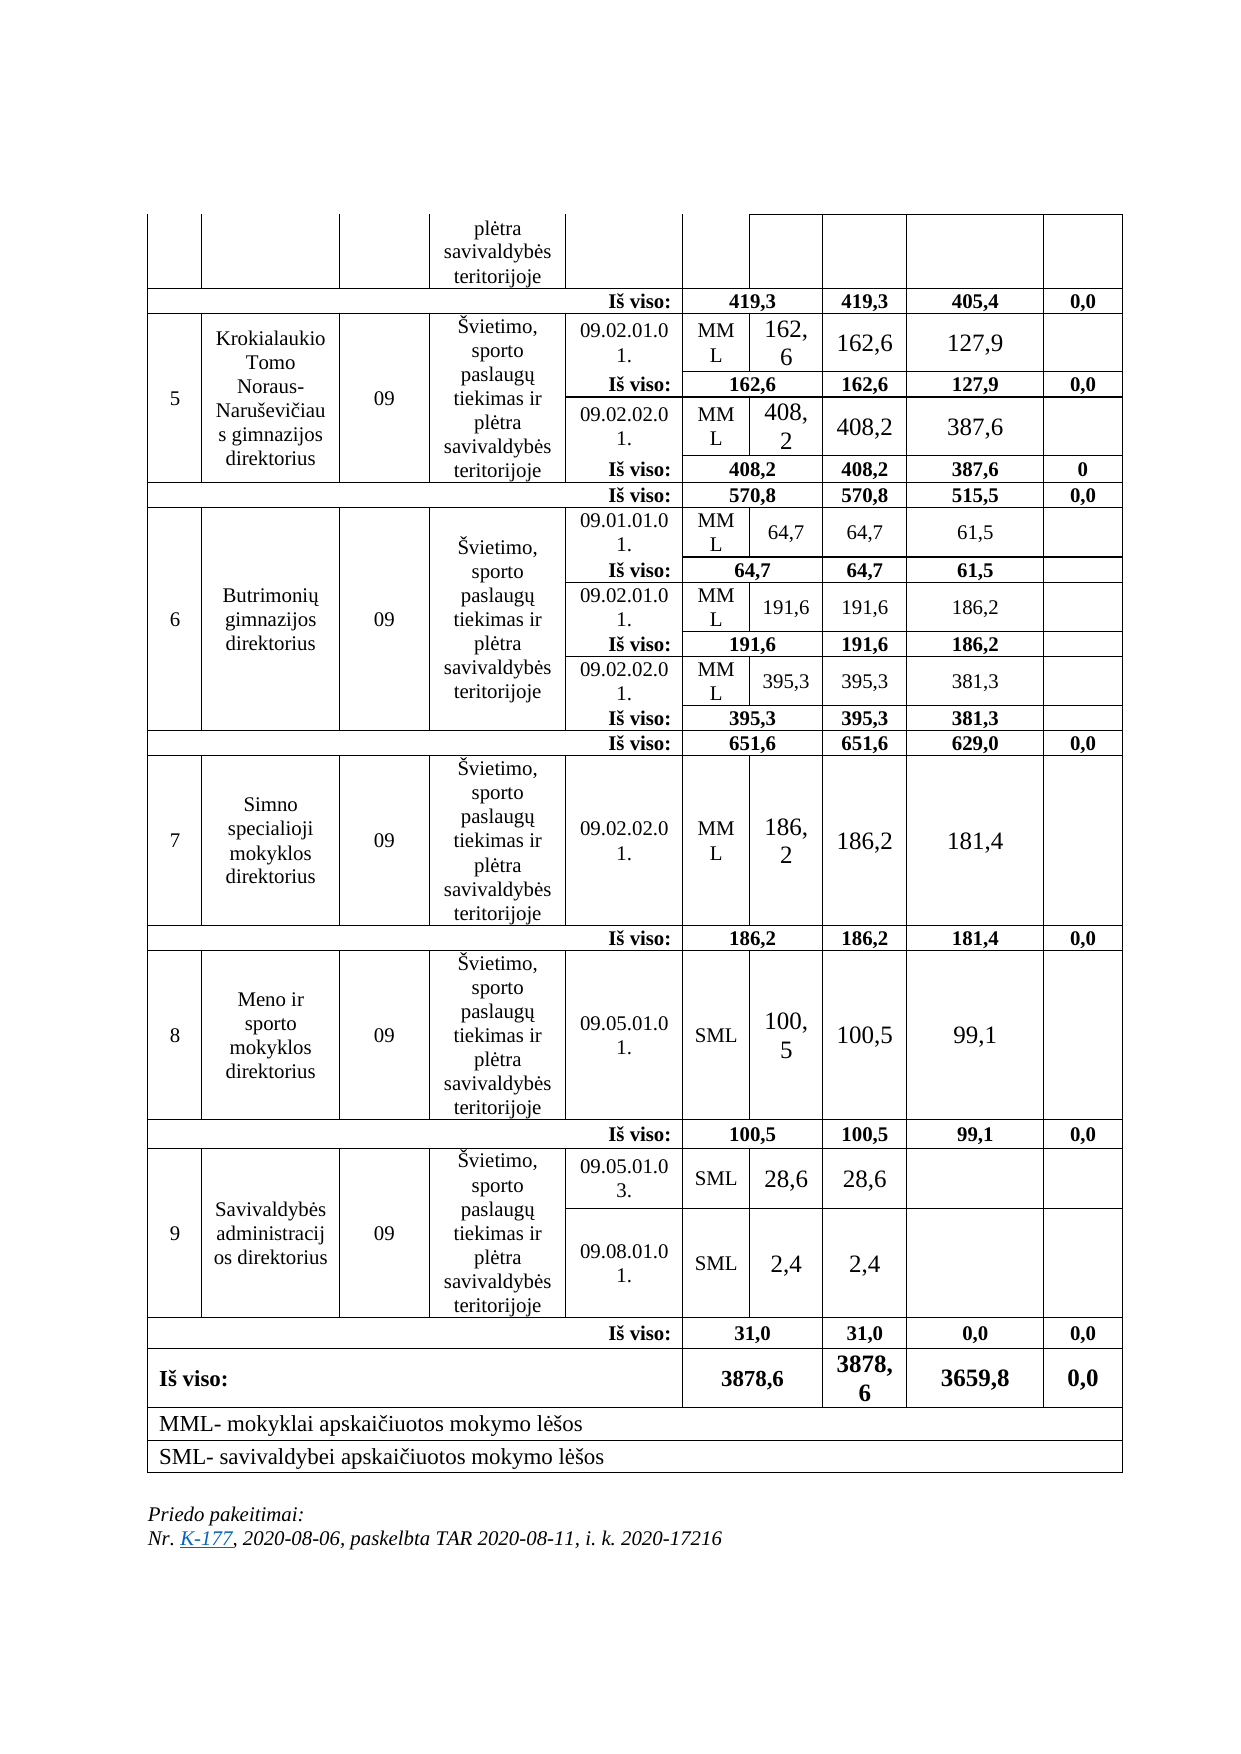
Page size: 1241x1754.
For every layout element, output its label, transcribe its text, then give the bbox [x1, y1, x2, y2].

table_cell Simno specialioji mokyklos direktorius [202, 756, 339, 925]
table_cell MML [683, 314, 749, 371]
table_cell plėtra savivaldybės teritorijoje [430, 214, 565, 288]
table_cell 09.02.02.01. [566, 657, 682, 705]
table_cell 09 [340, 951, 429, 1119]
table_cell 64,7 [683, 558, 822, 582]
table_cell [1044, 1209, 1122, 1317]
table_cell Iš viso: [148, 926, 682, 950]
table_cell 395,3 [823, 706, 906, 730]
table_cell [823, 215, 906, 288]
table_cell [1044, 951, 1122, 1119]
table_cell 64,7 [750, 508, 822, 556]
table_cell 162,6 [683, 372, 822, 396]
table_cell [1044, 756, 1122, 925]
table_cell 629,0 [907, 731, 1043, 755]
table_cell 515,5 [907, 483, 1043, 507]
table_cell 0,0 [1044, 1349, 1122, 1407]
table_cell 8 [148, 951, 201, 1119]
table_cell [907, 1209, 1043, 1317]
table_cell 387,6 [907, 398, 1043, 455]
table_cell 28,6 [750, 1149, 822, 1208]
table_cell 2,4 [750, 1209, 822, 1317]
table_cell 9 [148, 1149, 201, 1317]
table_cell Meno ir sporto mokyklos direktorius [202, 951, 339, 1119]
table_cell [340, 214, 429, 288]
table_cell Iš viso: [148, 731, 682, 755]
table_cell 3878,6 [823, 1349, 906, 1407]
table_cell 3659,8 [907, 1349, 1043, 1407]
table_cell MML [683, 398, 749, 455]
table_cell [1044, 508, 1122, 556]
table_cell 61,5 [907, 508, 1043, 556]
table_cell 395,3 [823, 657, 906, 705]
table_cell Švietimo, sporto paslaugų tiekimas ir plėtra savivaldybės teritorijoje [430, 1149, 565, 1317]
table_cell 31,0 [683, 1318, 822, 1348]
table_cell [202, 214, 339, 288]
table_cell SML [683, 951, 749, 1119]
table_cell Iš viso: [148, 1349, 682, 1407]
table_cell Iš viso: [148, 1120, 682, 1147]
table_cell Butrimonių gimnazijos direktorius [202, 508, 339, 730]
table_cell [1044, 657, 1122, 705]
table_cell Švietimo, sporto paslaugų tiekimas ir plėtra savivaldybės teritorijoje [430, 756, 565, 925]
table_cell Iš viso: [566, 371, 682, 396]
table_cell Savivaldybės administracijos direktorius [202, 1149, 339, 1317]
table_cell 100,5 [750, 951, 822, 1119]
table_cell SML- savivaldybei apskaičiuotos mokymo lėšos [148, 1441, 1122, 1472]
table_cell [148, 214, 201, 288]
table_cell [1044, 558, 1122, 582]
table_cell 387,6 [907, 456, 1043, 482]
table_cell 28,6 [823, 1149, 906, 1208]
table_cell Iš viso: [566, 631, 682, 656]
table_cell 191,6 [683, 632, 822, 656]
table_cell 186,2 [750, 756, 822, 925]
table_cell 3878,6 [683, 1349, 822, 1407]
table_cell 186,2 [823, 756, 906, 925]
table_cell 0,0 [1044, 372, 1122, 396]
table_cell 09.02.01.01. [566, 583, 682, 631]
table_cell 09 [340, 508, 429, 730]
table_cell Iš viso: [148, 483, 682, 507]
text Priedo pakeitimai: [148, 1502, 1122, 1526]
table_cell 419,3 [823, 289, 906, 313]
table_cell 191,6 [823, 583, 906, 631]
table_cell 5 [148, 314, 201, 482]
table_cell 61,5 [907, 558, 1043, 582]
table_cell [1044, 398, 1122, 455]
table_cell 100,5 [683, 1120, 822, 1147]
table_cell 100,5 [823, 1120, 906, 1147]
table_cell 99,1 [907, 951, 1043, 1119]
table_cell 2,4 [823, 1209, 906, 1317]
table_cell 0,0 [1044, 1120, 1122, 1147]
table_cell 162,6 [823, 314, 906, 371]
table_cell 31,0 [823, 1318, 906, 1348]
table_cell Krokialaukio Tomo Noraus-Naruševičiaus gimnazijos direktorius [202, 314, 339, 482]
table_cell MML- mokyklai apskaičiuotos mokymo lėšos [148, 1408, 1122, 1439]
table_cell Iš viso: [566, 705, 682, 730]
table_cell Švietimo, sporto paslaugų tiekimas ir plėtra savivaldybės teritorijoje [430, 951, 565, 1119]
table_cell 381,3 [907, 706, 1043, 730]
table_cell [1044, 215, 1122, 288]
table_cell 191,6 [750, 583, 822, 631]
table_cell 09 [340, 756, 429, 925]
table_cell 09.05.01.03. [566, 1149, 682, 1208]
table_cell 419,3 [683, 289, 822, 313]
table_cell 127,9 [907, 372, 1043, 396]
table_cell [1044, 632, 1122, 656]
table_cell 162,6 [823, 372, 906, 396]
table_cell 09.02.02.01. [566, 756, 682, 925]
table_cell 186,2 [907, 583, 1043, 631]
table_cell 395,3 [683, 706, 822, 730]
table_cell 0,0 [1044, 731, 1122, 755]
table_cell MML [683, 508, 749, 556]
table_cell [907, 215, 1043, 288]
table_cell 405,4 [907, 289, 1043, 313]
table_cell SML [683, 1149, 749, 1208]
table_cell Iš viso: [566, 455, 682, 482]
table_cell 186,2 [683, 926, 822, 950]
table_cell 09.01.01.01. [566, 508, 682, 556]
table_cell 64,7 [823, 558, 906, 582]
table_cell [1044, 583, 1122, 631]
table_cell 186,2 [823, 926, 906, 950]
table_cell 381,3 [907, 657, 1043, 705]
table_cell 162,6 [750, 314, 822, 371]
table_cell 09.05.01.01. [566, 951, 682, 1119]
table_cell 651,6 [823, 731, 906, 755]
table_cell [1044, 1149, 1122, 1208]
table_cell 99,1 [907, 1120, 1043, 1147]
table_cell MML [683, 756, 749, 925]
table_cell Iš viso: [148, 289, 682, 313]
table_cell [907, 1149, 1043, 1208]
table_cell 6 [148, 508, 201, 730]
table_cell 0,0 [1044, 289, 1122, 313]
table_cell 181,4 [907, 756, 1043, 925]
table_cell [750, 215, 822, 288]
table_cell [566, 214, 682, 288]
table_cell Švietimo, sporto paslaugų tiekimas ir plėtra savivaldybės teritorijoje [430, 314, 565, 482]
table_cell 0,0 [1044, 926, 1122, 950]
table_cell 09.02.02.01. [566, 398, 682, 455]
table_cell [683, 214, 749, 288]
table_cell Švietimo, sporto paslaugų tiekimas ir plėtra savivaldybės teritorijoje [430, 508, 565, 730]
table_cell 570,8 [823, 483, 906, 507]
table_cell 191,6 [823, 632, 906, 656]
table_cell 570,8 [683, 483, 822, 507]
table_cell 0,0 [1044, 1318, 1122, 1348]
table_cell [1044, 706, 1122, 730]
table_cell MML [683, 657, 749, 705]
table_cell 0 [1044, 456, 1122, 482]
table_cell 09 [340, 1149, 429, 1317]
table_cell MML [683, 583, 749, 631]
table_cell 395,3 [750, 657, 822, 705]
table_cell 408,2 [683, 456, 822, 482]
table_cell 408,2 [823, 398, 906, 455]
table_cell 0,0 [907, 1318, 1043, 1348]
table_cell [1044, 314, 1122, 371]
table_cell 186,2 [907, 632, 1043, 656]
table_cell 651,6 [683, 731, 822, 755]
table_cell 09.02.01.01. [566, 314, 682, 371]
table_cell 09.08.01.01. [566, 1209, 682, 1317]
table_cell 7 [148, 756, 201, 925]
table_cell Iš viso: [566, 556, 682, 582]
table_cell 127,9 [907, 314, 1043, 371]
table_cell 09 [340, 314, 429, 482]
table_cell 0,0 [1044, 483, 1122, 507]
table_cell 100,5 [823, 951, 906, 1119]
text Nr. K-177, 2020-08-06, paskelbta TAR 2020-08-11, i. k. 2020-17216 [148, 1526, 1122, 1550]
table_cell 408,2 [750, 398, 822, 455]
table_cell SML [683, 1209, 749, 1317]
table_cell 181,4 [907, 926, 1043, 950]
table_cell 408,2 [823, 456, 906, 482]
table_cell 64,7 [823, 508, 906, 556]
table_cell Iš viso: [148, 1318, 682, 1348]
